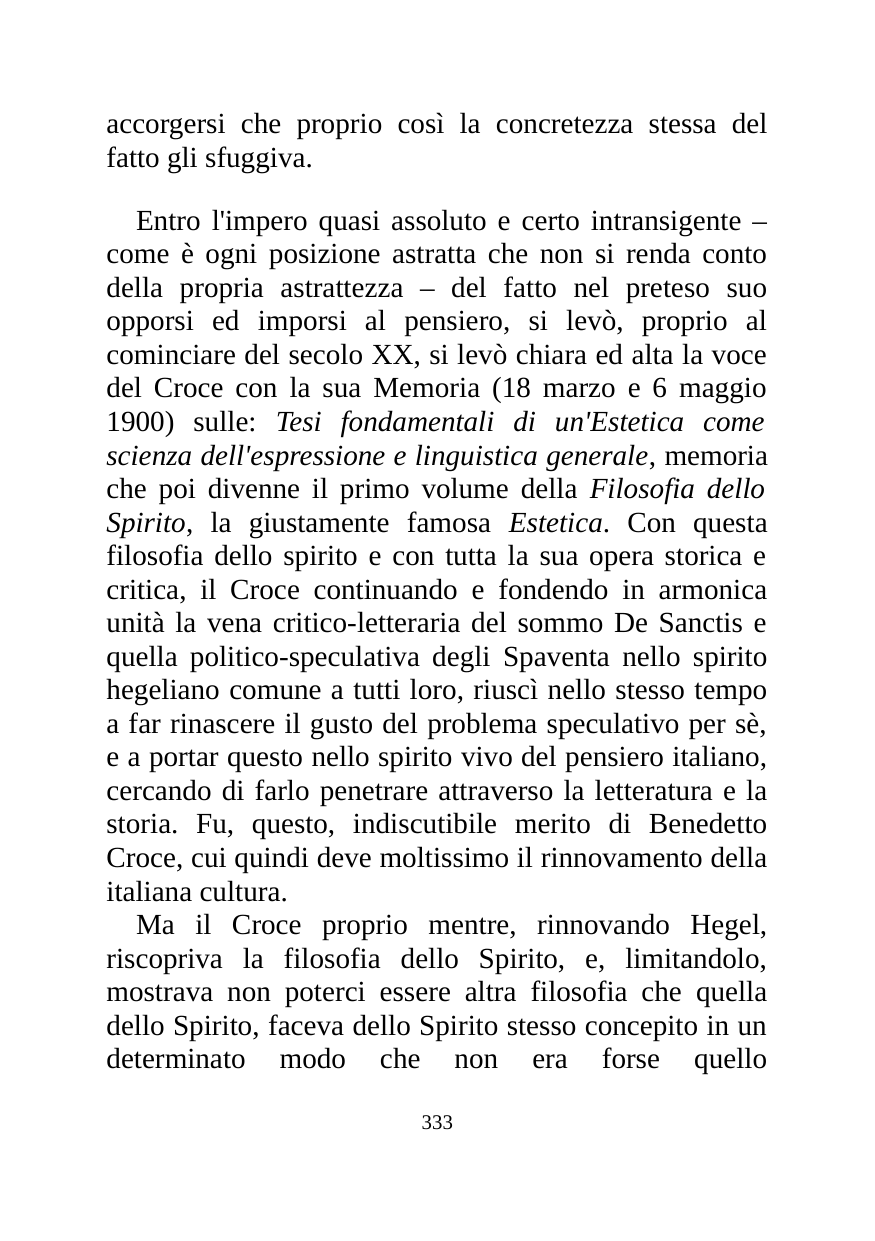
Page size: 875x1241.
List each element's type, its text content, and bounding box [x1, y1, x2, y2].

text accorgersi che proprio così la concretezza stessa del fatto gli sfuggiva. [106, 106, 768, 173]
text Ma il Croce proprio mentre, rinnovando Hegel, riscopriva la filosofia dello Spirito, e, limitandolo, mostrava non poterci essere altra filosofia che quella dello Spirito, faceva dello Spirito stesso concepito in un determinato modo che non era forse quello [106, 907, 768, 1075]
text Entro l'impero quasi assoluto e certo intransigente – come è ogni posizione astratta che non si renda conto della propria astrattezza – del fatto nel preteso suo opporsi ed imporsi al pensiero, si levò, proprio al cominciare del secolo XX, si levò chiara ed alta la voce del Croce con la sua Memoria (18 marzo e 6 maggio 1900) sulle: Tesi fondamentali di un'Estetica come scienza dell'espressione e linguistica generale, memoria che poi divenne il primo volume della Filosofia dello Spirito, la giustamente famosa Estetica. Con questa filosofia dello spirito e con tutta la sua opera storica e critica, il Croce continuando e fondendo in armonica unità la vena critico-letteraria del sommo De Sanctis e quella politico-speculativa degli Spaventa nello spirito hegeliano comune a tutti loro, riuscì nello stesso tempo a far rinascere il gusto del problema speculativo per sè, e a portar questo nello spirito vivo del pensiero italiano, cercando di farlo penetrare attraverso la letteratura e la storia. Fu, questo, indiscutibile merito di Benedetto Croce, cui quindi deve moltissimo il rinnovamento della italiana cultura. [106, 203, 768, 907]
